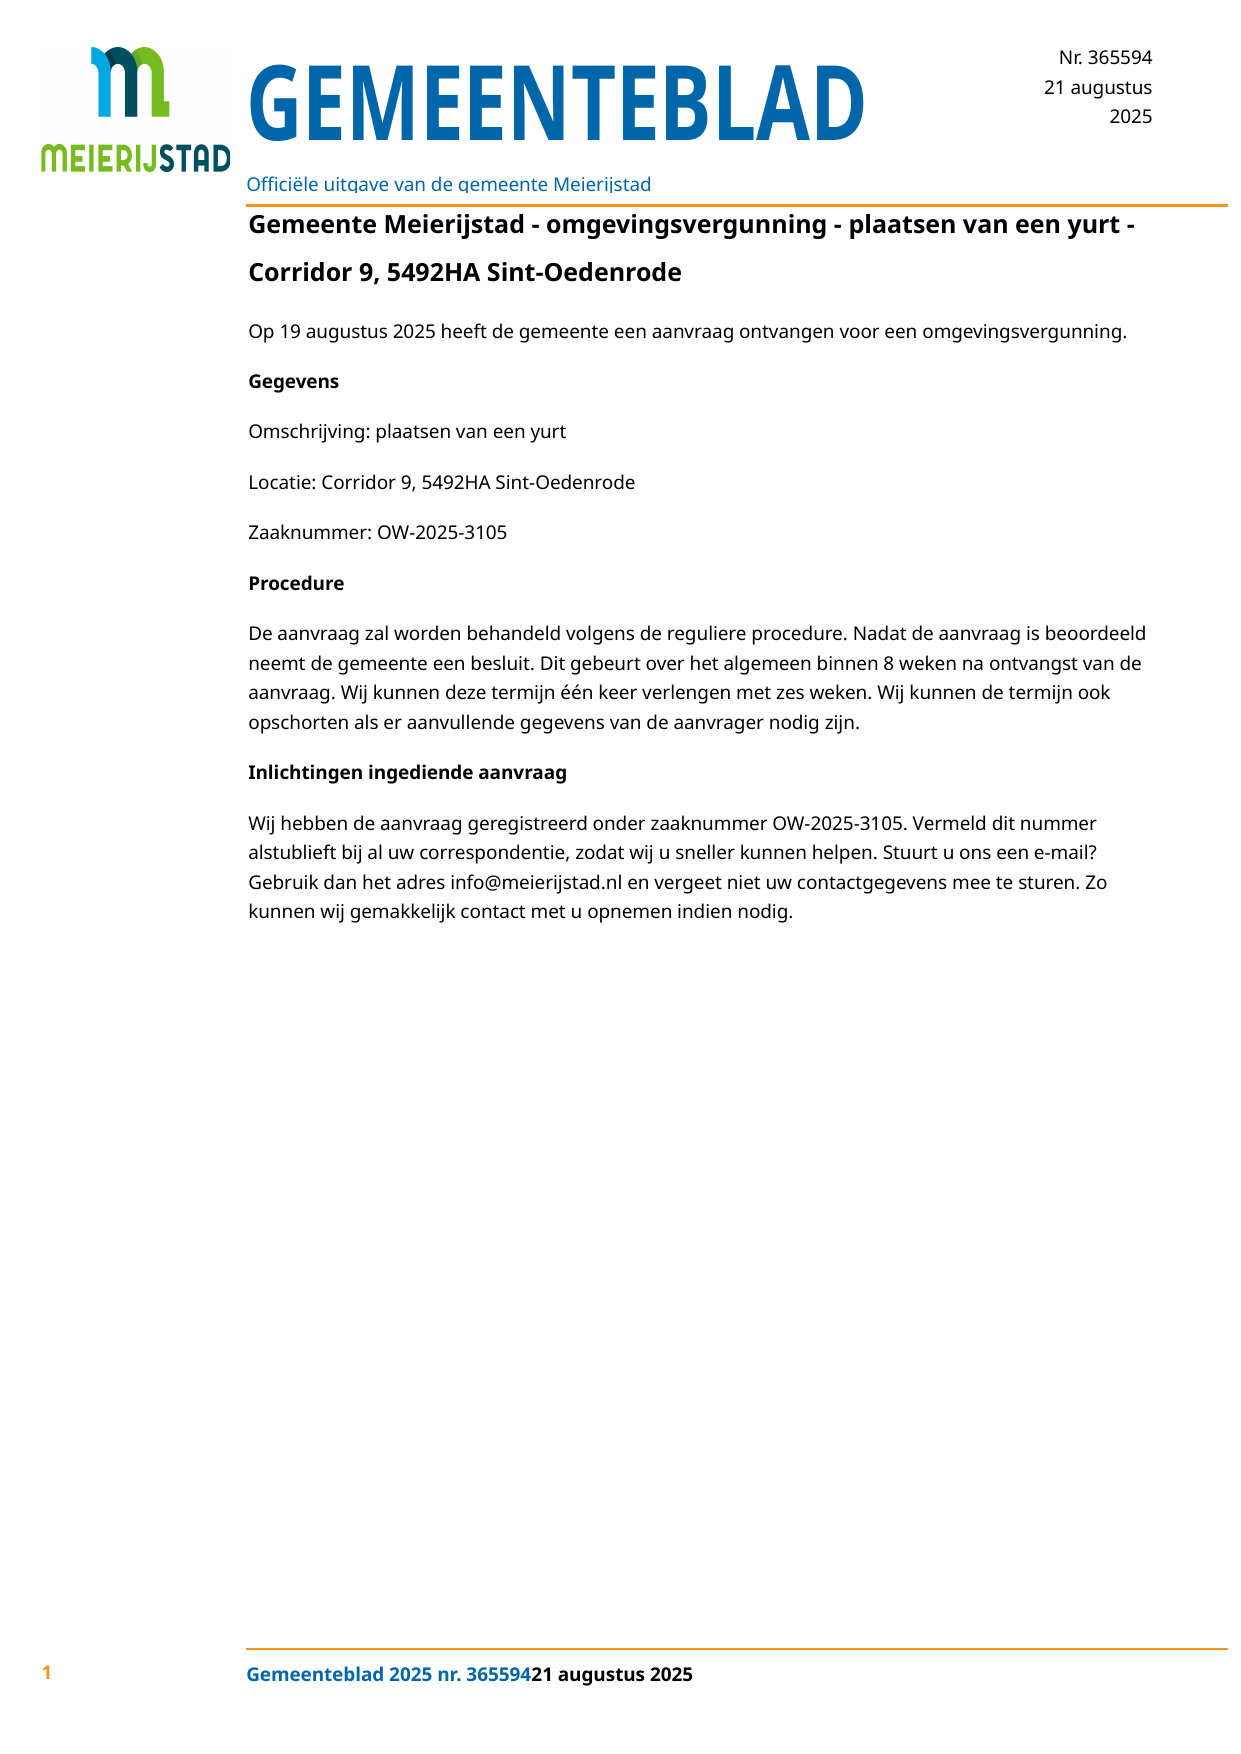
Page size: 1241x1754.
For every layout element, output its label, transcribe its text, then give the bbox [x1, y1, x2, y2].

text Gegevens [248, 368, 1152, 394]
text Op 19 augustus 2025 heeft de gemeente een aanvraag ontvangen voor een omgevingsvergunning. [248, 318, 1152, 344]
text Inlichtingen ingediende aanvraag [248, 759, 1152, 785]
text Gemeente Meierijstad - omgevingsvergunning - plaatsen van een yurt - Corridor 9, 5492HA Sint-Oedenrode [248, 207, 1152, 288]
text Locatie: Corridor 9, 5492HA Sint-Oedenrode [248, 469, 1152, 495]
text Procedure [248, 570, 1152, 596]
text Zaaknummer: OW-2025-3105 [248, 519, 1152, 545]
text De aanvraag zal worden behandeld volgens de reguliere procedure. Nadat de aanvraag is beoordeeld neemt de gemeente een besluit. Dit gebeurt over het algemeen binnen 8 weken na ontvangst van de aanvraag. Wij kunnen deze termijn één keer verlengen met zes weken. Wij kunnen de termijn ook opschorten als er aanvullende gegevens van de aanvrager nodig zijn. [248, 620, 1152, 735]
picture [41, 47, 231, 172]
text Wij hebben de aanvraag geregistreerd onder zaaknummer OW-2025-3105. Vermeld dit nummer alstublieft bij al uw correspondentie, zodat wij u sneller kunnen helpen. Stuurt u ons een e-mail? Gebruik dan het adres info@meierijstad.nl en vergeet niet uw contactgegevens mee te sturen. Zo kunnen wij gemakkelijk contact met u opnemen indien nodig. [248, 810, 1152, 924]
text Omschrijving: plaatsen van een yurt [248, 419, 1152, 444]
